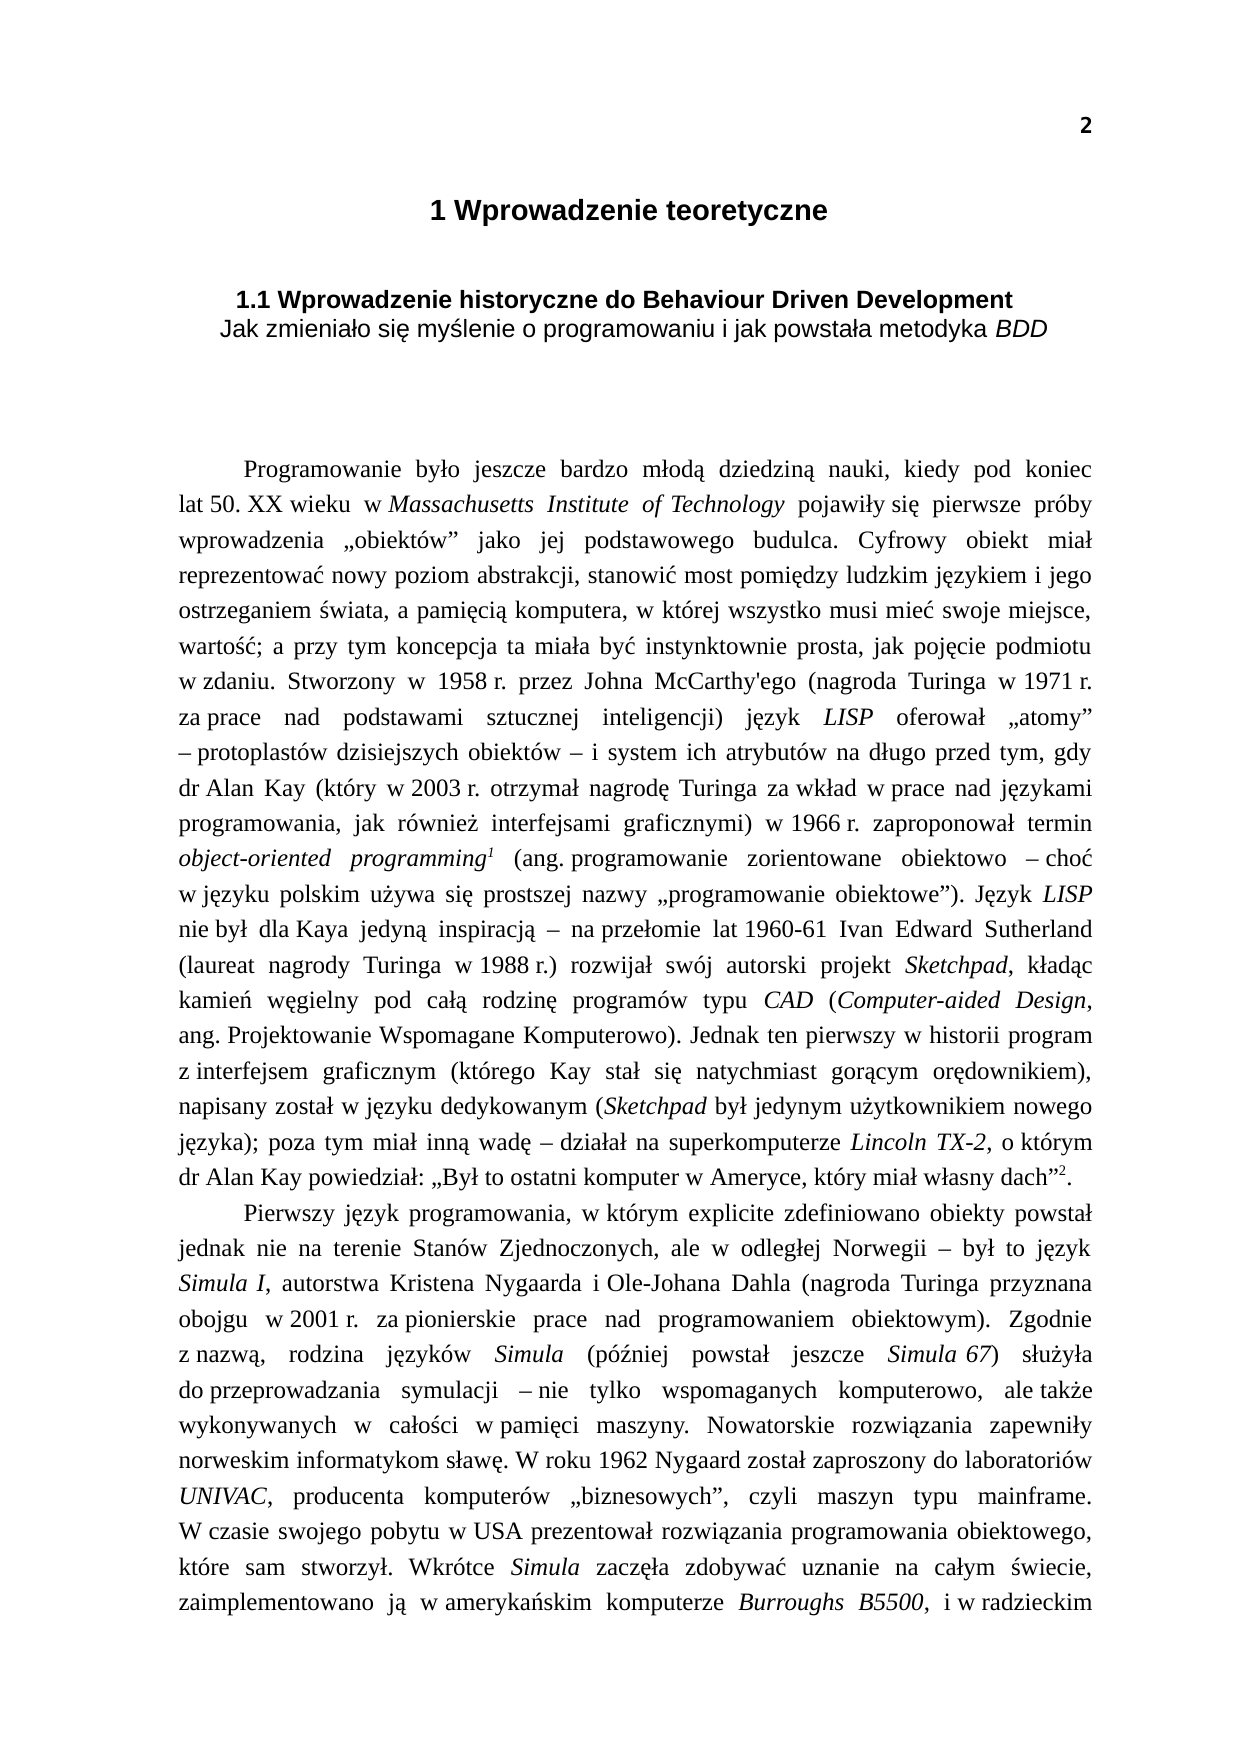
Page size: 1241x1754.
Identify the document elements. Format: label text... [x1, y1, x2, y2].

text Programowanie było jeszcze bardzo młodą dziedziną nauki, kiedy pod koniec lat 50. XX wieku w Massachusetts Institute of Technology pojawiły się pierwsze próby wprowadzenia „obiektów” jako jej podstawowego budulca. Cyfrowy obiekt miał reprezentować nowy poziom abstrakcji, stanowić most pomiędzy ludzkim językiem i jego ostrzeganiem świata, a pamięcią komputera, w której wszystko musi mieć swoje miejsce, wartość; a przy tym koncepcja ta miała być instynktownie prosta, jak pojęcie podmiotu w zdaniu. Stworzony w 1958 r. przez Johna McCarthy'ego (nagroda Turinga w 1971 r. za prace nad podstawami sztucznej inteligencji) język LISP oferował „atomy” – protoplastów dzisiejszych obiektów – i system ich atrybutów na długo przed tym, gdy dr Alan Kay (który w 2003 r. otrzymał nagrodę Turinga za wkład w prace nad językami programowania, jak również interfejsami graficznymi) w 1966 r. zaproponował termin object-oriented programming (ang. programowanie zorientowane obiektowo – choć w języku polskim używa się prostszej nazwy „programowanie obiektowe”). Język LISP nie był dla Kaya jedyną inspiracją – na przełomie lat 1960-61 Ivan Edward Sutherland (laureat nagrody Turinga w 1988 r.) rozwijał swój autorski projekt Sketchpad, kładąc kamień węgielny pod całą rodzinę programów typu CAD (Computer-aided Design, ang. Projektowanie Wspomagane Komputerowo). Jednak ten pierwszy w historii program z interfejsem graficznym (którego Kay stał się natychmiast gorącym orędownikiem), napisany został w języku dedykowanym (Sketchpad był jedynym użytkownikiem nowego języka); poza tym miał inną wadę – działał na superkomputerze Lincoln TX-2, o którym dr Alan Kay powiedział: „Był to ostatni komputer w Ameryce, który miał własny dach”. [178, 449, 1093, 1193]
list Wprowadzenie teoretyczne [177, 193, 1093, 226]
list Jak zmieniało się myślenie o programowaniu i jak powstała metodyka BDD [177, 314, 1093, 343]
text Pierwszy język programowania, w którym explicite zdefiniowano obiekty powstał jednak nie na terenie Stanów Zjednoczonych, ale w odległej Norwegii – był to język Simula I, autorstwa Kristena Nygaarda i Ole-Johana Dahla (nagroda Turinga przyznana obojgu w 2001 r. za pionierskie prace nad programowaniem obiektowym). Zgodnie z nazwą, rodzina języków Simula (później powstał jeszcze Simula 67) służyła do przeprowadzania symulacji – nie tylko wspomaganych komputerowo, ale także wykonywanych w całości w pamięci maszyny. Nowatorskie rozwiązania zapewniły norweskim informatykom sławę. W roku 1962 Nygaard został zaproszony do laboratoriów UNIVAC, producenta komputerów „biznesowych”, czyli maszyn typu mainframe. W czasie swojego pobytu w USA prezentował rozwiązania programowania obiektowego, które sam stworzył. Wkrótce Simula zaczęła zdobywać uznanie na całym świecie, zaimplementowano ją w amerykańskim komputerze Burroughs B5500, i w radzieckim [178, 1193, 1093, 1618]
list Wprowadzenie historyczne do Behaviour Driven Development [177, 285, 1093, 314]
